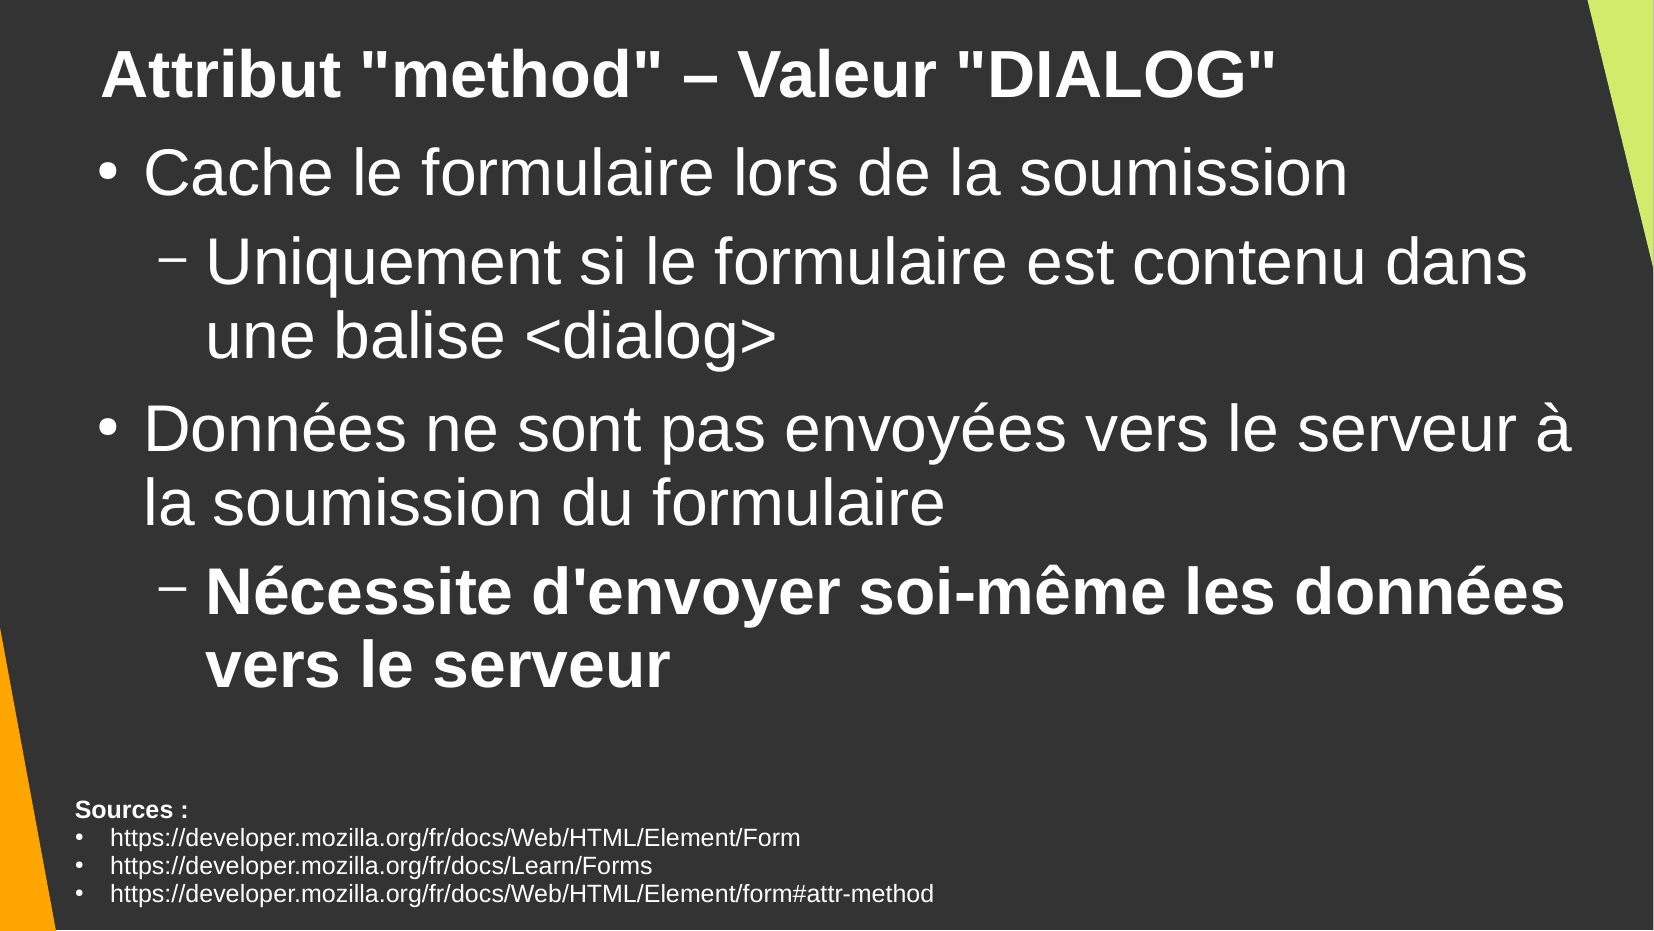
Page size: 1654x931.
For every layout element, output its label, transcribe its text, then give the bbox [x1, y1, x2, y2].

text_box Sources : https://developer.mozilla.org/fr/docs/Web/HTML/Element/Form https://developer.mozilla.org/fr/docs/Learn/Forms https://developer.mozilla.org/fr/docs/Web/HTML/Element/form#attr-method [60, 788, 1546, 916]
list Cache le formulaire lors de la soumission Uniquement si le formulaire est contenu dans une balise <dialog> Données ne sont pas envoyées vers le serveur à la soumission du formulaire Nécessite d'envoyer soi-même les données vers le serveur [80, 135, 1605, 709]
title Attribut "method" – Valeur "DIALOG" [82, 37, 1571, 114]
text_box [1587, 0, 1654, 272]
text_box [0, 627, 56, 931]
